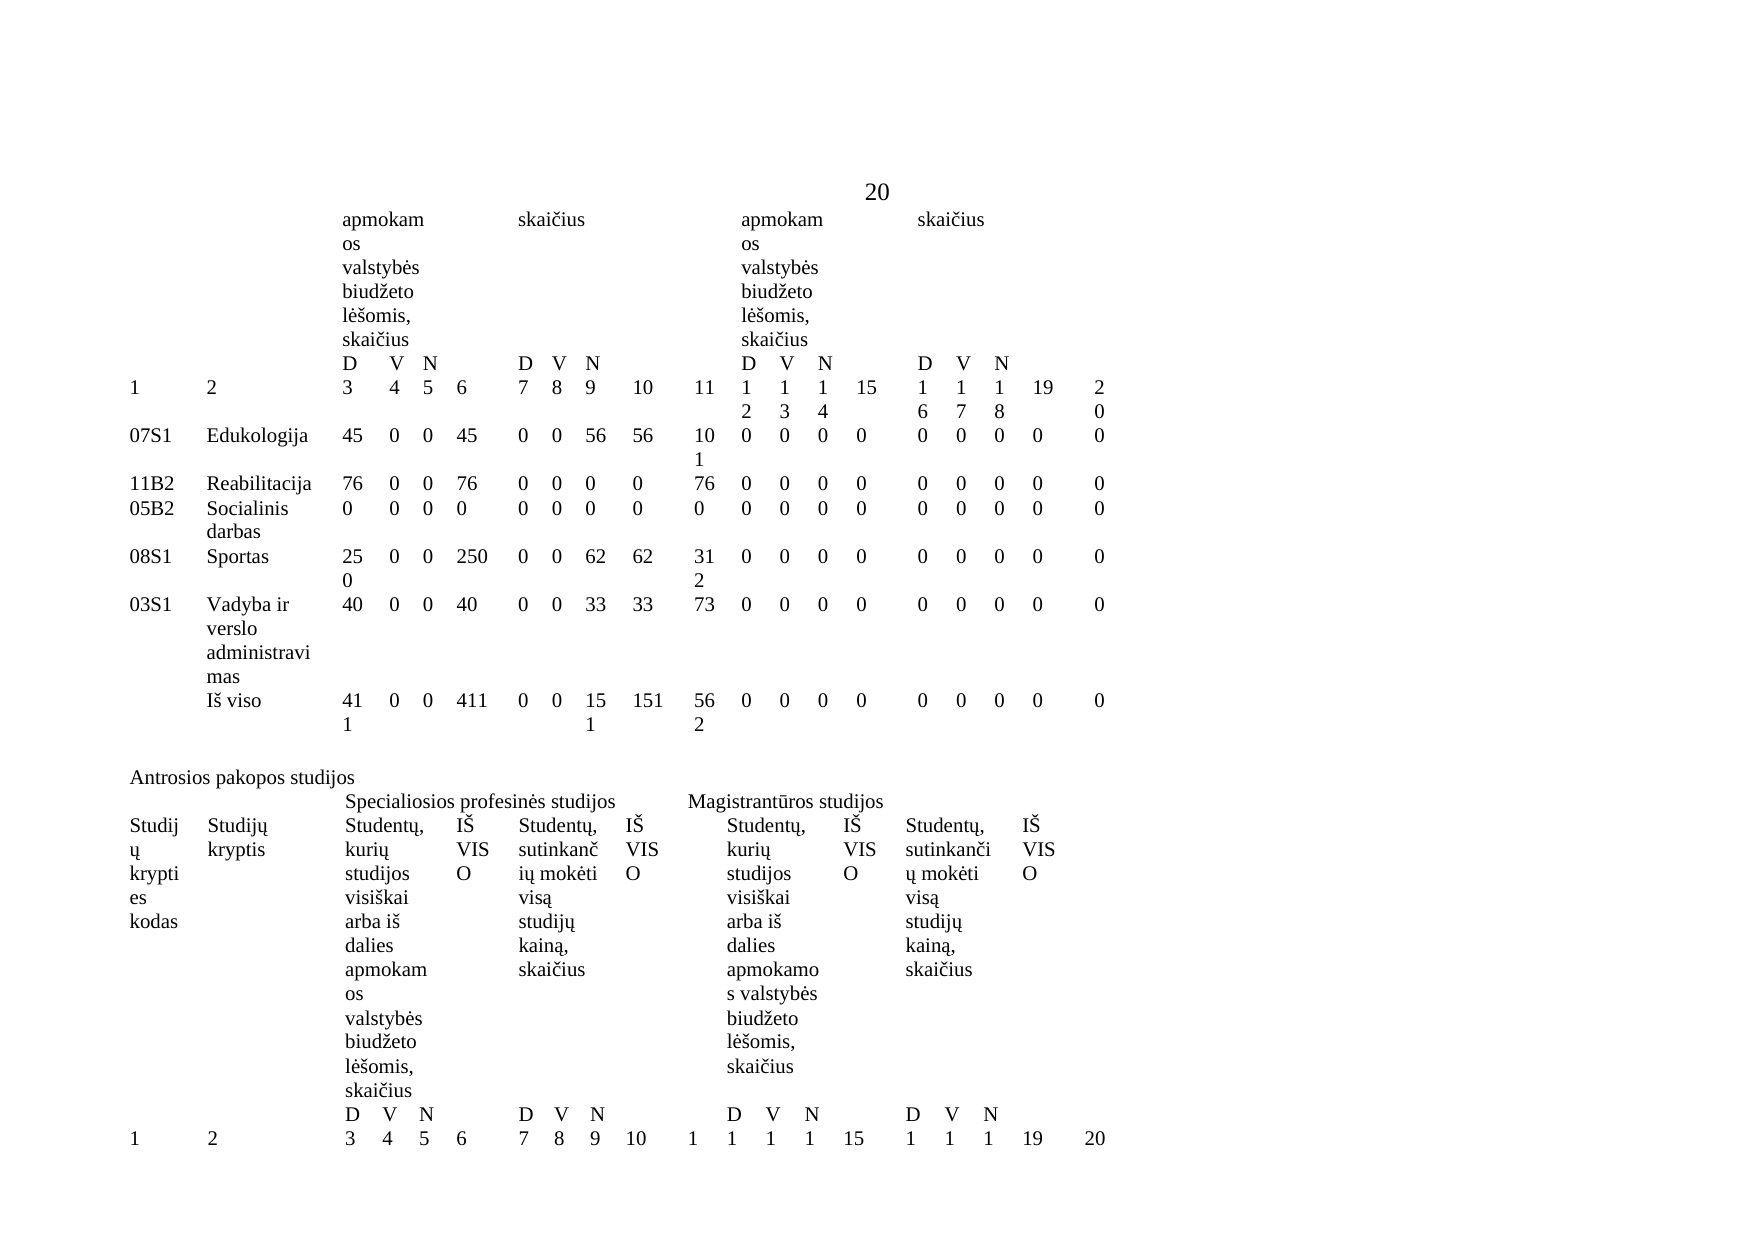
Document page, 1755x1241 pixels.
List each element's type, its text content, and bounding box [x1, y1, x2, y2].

table_cell D [730, 351, 768, 375]
table_cell N [806, 351, 845, 375]
table_cell 3 [334, 1126, 371, 1150]
table_cell 101 [683, 423, 730, 471]
table_cell 0 [768, 471, 806, 495]
table_cell 0 [806, 544, 845, 592]
table_cell 0 [507, 495, 540, 543]
table_cell 0 [411, 495, 445, 543]
table_cell 33 [621, 592, 683, 688]
table_cell 0 [945, 471, 983, 495]
table_cell IŠ VISO [832, 813, 894, 1102]
table_cell 0 [730, 495, 768, 543]
table_cell 2 [196, 1126, 334, 1150]
table_cell 0 [540, 423, 574, 471]
table_cell [196, 789, 334, 813]
table_cell 0 [1021, 544, 1083, 592]
table_cell 0 [411, 423, 445, 471]
table_cell 0 [945, 423, 983, 471]
table_cell 0 [411, 592, 445, 688]
table_cell 13 [768, 375, 806, 423]
table_cell N [983, 351, 1021, 375]
table_cell Studentų, kurių studijos visiškai arba iš dalies apmokamos valstybės biudžeto lėšomis, skaičius [334, 813, 445, 1102]
table_cell Iš viso [195, 688, 331, 736]
table_cell [683, 351, 730, 375]
table_cell 0 [768, 423, 806, 471]
table_cell 0 [806, 423, 845, 471]
table_cell 0 [1021, 471, 1083, 495]
table_cell 0 [411, 688, 445, 736]
table_cell [621, 207, 683, 351]
table_cell 0 [411, 471, 445, 495]
table_cell V [768, 351, 806, 375]
table_cell [195, 351, 331, 375]
table_cell 0 [768, 592, 806, 688]
table_cell 07S1 [118, 423, 195, 471]
table_cell 0 [845, 544, 906, 592]
table_cell 76 [683, 471, 730, 495]
table_cell [832, 1102, 894, 1126]
table_cell Socialinis darbas [195, 495, 331, 543]
table_cell V [378, 351, 411, 375]
table_cell 0 [1021, 688, 1083, 736]
table_cell 0 [574, 495, 621, 543]
table_cell Studentų, kurių studijos visiškai arba iš dalies apmokamos valstybės biudžeto lėšomis, skaičius [715, 813, 832, 1102]
table_cell apmokamos valstybės biudžeto lėšomis, skaičius [331, 207, 445, 351]
table_cell [845, 207, 906, 351]
table_cell 1 [715, 1126, 754, 1150]
table_cell 7 [507, 375, 540, 423]
table_cell 0 [378, 544, 411, 592]
table_cell 8 [543, 1126, 578, 1150]
table_cell 0 [1083, 592, 1122, 688]
table_cell 0 [540, 495, 574, 543]
table_cell 10 [614, 1126, 676, 1150]
table_cell V [371, 1102, 408, 1126]
table_cell 0 [507, 688, 540, 736]
table_cell [1011, 1102, 1073, 1126]
table_cell [1073, 813, 1122, 1102]
table_cell 0 [507, 544, 540, 592]
table_cell 0 [1021, 495, 1083, 543]
table_cell [118, 789, 196, 813]
table_cell [1083, 207, 1122, 351]
table_cell [1021, 351, 1083, 375]
table_cell 0 [378, 471, 411, 495]
table_cell 0 [1083, 688, 1122, 736]
table_cell [195, 207, 331, 351]
table_cell 250 [445, 544, 507, 592]
table_cell 20 [1083, 375, 1122, 423]
table_cell 4 [371, 1126, 408, 1150]
table_cell 18 [983, 375, 1021, 423]
table_cell 0 [768, 688, 806, 736]
table_cell 0 [1083, 471, 1122, 495]
table_cell 1 [894, 1126, 933, 1150]
table_cell 0 [730, 544, 768, 592]
table_cell [1011, 789, 1073, 813]
table_cell 5 [411, 375, 445, 423]
table_cell Sportas [195, 544, 331, 592]
table_cell [676, 1102, 715, 1126]
table_cell Edukologija [195, 423, 331, 471]
table_cell IŠ VISO [614, 813, 676, 1102]
table_cell N [579, 1102, 614, 1126]
table_cell 0 [983, 544, 1021, 592]
table_cell 1 [793, 1126, 832, 1150]
table_cell 1 [118, 375, 195, 423]
table_cell D [906, 351, 944, 375]
table_cell 0 [683, 495, 730, 543]
table_cell 151 [574, 688, 621, 736]
table_cell 0 [507, 471, 540, 495]
table_cell 05B2 [118, 495, 195, 543]
table_cell N [972, 1102, 1011, 1126]
table_cell 0 [1083, 423, 1122, 471]
table_cell Vadyba ir verslo administravimas [195, 592, 331, 688]
table_cell N [411, 351, 445, 375]
table_cell 0 [768, 495, 806, 543]
table_cell [621, 351, 683, 375]
table_cell Studentų, sutinkančių mokėti visą studijų kainą, skaičius [894, 813, 1011, 1102]
table_cell 15 [832, 1126, 894, 1150]
table_cell [445, 207, 507, 351]
table_cell D [715, 1102, 754, 1126]
table_cell 0 [1021, 592, 1083, 688]
table_cell 76 [445, 471, 507, 495]
table_cell [1083, 351, 1122, 375]
table_cell 8 [540, 375, 574, 423]
table_cell 4 [378, 375, 411, 423]
table_cell 1 [118, 1126, 196, 1150]
table_cell V [540, 351, 574, 375]
table_cell 1 [754, 1126, 793, 1150]
table_cell 0 [983, 592, 1021, 688]
table_cell apmokamos valstybės biudžeto lėšomis, skaičius [730, 207, 845, 351]
table_cell 03S1 [118, 592, 195, 688]
table_cell 19 [1011, 1126, 1073, 1150]
table_cell 6 [445, 375, 507, 423]
table_cell 0 [845, 471, 906, 495]
table_cell 0 [621, 471, 683, 495]
table_cell 40 [445, 592, 507, 688]
table_cell 411 [445, 688, 507, 736]
table_cell 16 [906, 375, 944, 423]
table_cell 0 [906, 592, 944, 688]
table_cell 0 [983, 495, 1021, 543]
table_cell 3 [331, 375, 378, 423]
table_cell 9 [579, 1126, 614, 1150]
table_cell D [507, 351, 540, 375]
table_cell 0 [507, 423, 540, 471]
table_cell Studentų, sutinkančių mokėti visą studijų kainą, skaičius [507, 813, 614, 1102]
table_cell [445, 351, 507, 375]
table_cell 14 [806, 375, 845, 423]
table_cell 0 [945, 592, 983, 688]
table_cell 0 [845, 423, 906, 471]
table_cell 0 [845, 495, 906, 543]
table_cell 0 [845, 592, 906, 688]
table_cell 0 [540, 471, 574, 495]
table_cell IŠ VISO [1011, 813, 1073, 1102]
table_cell 0 [906, 688, 944, 736]
table_cell 08S1 [118, 544, 195, 592]
table_cell 0 [378, 495, 411, 543]
table_cell 151 [621, 688, 683, 736]
table_cell 62 [621, 544, 683, 592]
table_cell 0 [445, 495, 507, 543]
table_cell N [793, 1102, 832, 1126]
table_cell 0 [1021, 423, 1083, 471]
table_cell 45 [445, 423, 507, 471]
table_cell 0 [378, 592, 411, 688]
table_cell 10 [621, 375, 683, 423]
table_cell 0 [730, 471, 768, 495]
table_cell 0 [945, 495, 983, 543]
table_cell 17 [945, 375, 983, 423]
table_cell 0 [540, 544, 574, 592]
table_cell 56 [574, 423, 621, 471]
table_cell 0 [378, 688, 411, 736]
table_cell 0 [378, 423, 411, 471]
table_cell N [408, 1102, 445, 1126]
table_cell D [334, 1102, 371, 1126]
table_cell 7 [507, 1126, 543, 1150]
table_cell skaičius [906, 207, 1021, 351]
table_cell [676, 813, 715, 1102]
table_cell 11 [683, 375, 730, 423]
table_cell V [543, 1102, 578, 1126]
table_cell 0 [411, 544, 445, 592]
table_cell 0 [331, 495, 378, 543]
table_cell 0 [945, 544, 983, 592]
table_cell 562 [683, 688, 730, 736]
table_cell 0 [540, 592, 574, 688]
table_cell 5 [408, 1126, 445, 1150]
table_cell 62 [574, 544, 621, 592]
table_cell 1 [972, 1126, 1011, 1150]
table_cell 20 [1073, 1126, 1122, 1150]
table_cell 0 [730, 688, 768, 736]
table_cell 0 [806, 495, 845, 543]
table_cell IŠ VISO [445, 813, 507, 1102]
table_cell 0 [983, 688, 1021, 736]
table_cell 1 [933, 1126, 972, 1150]
table_cell 0 [806, 688, 845, 736]
table_cell 0 [507, 592, 540, 688]
table_cell 0 [768, 544, 806, 592]
table_cell 40 [331, 592, 378, 688]
table_cell 0 [945, 688, 983, 736]
table_cell [1073, 789, 1122, 813]
table_cell 0 [906, 423, 944, 471]
table_cell N [574, 351, 621, 375]
table_cell 0 [906, 544, 944, 592]
table_cell [1073, 1102, 1122, 1126]
table_cell [683, 207, 730, 351]
table_cell [118, 207, 195, 351]
table_cell V [933, 1102, 972, 1126]
table_cell [1021, 207, 1083, 351]
table_cell 0 [1083, 495, 1122, 543]
table_cell 11B2 [118, 471, 195, 495]
table_cell 6 [445, 1126, 507, 1150]
table_cell 0 [574, 471, 621, 495]
table_cell 19 [1021, 375, 1083, 423]
table_cell [614, 1102, 676, 1126]
table_cell 411 [331, 688, 378, 736]
table_cell 1 [676, 1126, 715, 1150]
table_cell 0 [730, 592, 768, 688]
table_cell 0 [906, 495, 944, 543]
table_cell 0 [906, 471, 944, 495]
table_cell Studijų kryptis [196, 813, 334, 1102]
table_cell [845, 351, 906, 375]
table_cell 0 [983, 423, 1021, 471]
table_cell 76 [331, 471, 378, 495]
table_cell D [331, 351, 378, 375]
table_cell 2 [195, 375, 331, 423]
table_cell [118, 1102, 196, 1126]
table_cell Reabilitacija [195, 471, 331, 495]
table_cell 0 [1083, 544, 1122, 592]
table_cell 0 [845, 688, 906, 736]
table_cell 0 [621, 495, 683, 543]
table_cell V [754, 1102, 793, 1126]
table_cell 56 [621, 423, 683, 471]
table_cell [118, 351, 195, 375]
table_cell D [894, 1102, 933, 1126]
table_header Antrosios pakopos studijos [118, 765, 1122, 789]
table_cell [196, 1102, 334, 1126]
table_cell 15 [845, 375, 906, 423]
table_cell Specialiosios profesinės studijos [334, 789, 676, 813]
table_cell 250 [331, 544, 378, 592]
table_cell [445, 1102, 507, 1126]
table_cell V [945, 351, 983, 375]
table_cell 0 [806, 592, 845, 688]
table_cell [118, 688, 195, 736]
table_cell 312 [683, 544, 730, 592]
table_cell 9 [574, 375, 621, 423]
table_cell skaičius [507, 207, 621, 351]
table_cell 0 [983, 471, 1021, 495]
table_cell 0 [540, 688, 574, 736]
table_cell 0 [730, 423, 768, 471]
table_cell D [507, 1102, 543, 1126]
table_cell 73 [683, 592, 730, 688]
table_cell Magistrantūros studijos [676, 789, 1011, 813]
table_cell 12 [730, 375, 768, 423]
table_cell 0 [806, 471, 845, 495]
table_cell 45 [331, 423, 378, 471]
table_cell Studijų krypties kodas [118, 813, 196, 1102]
table_cell 33 [574, 592, 621, 688]
